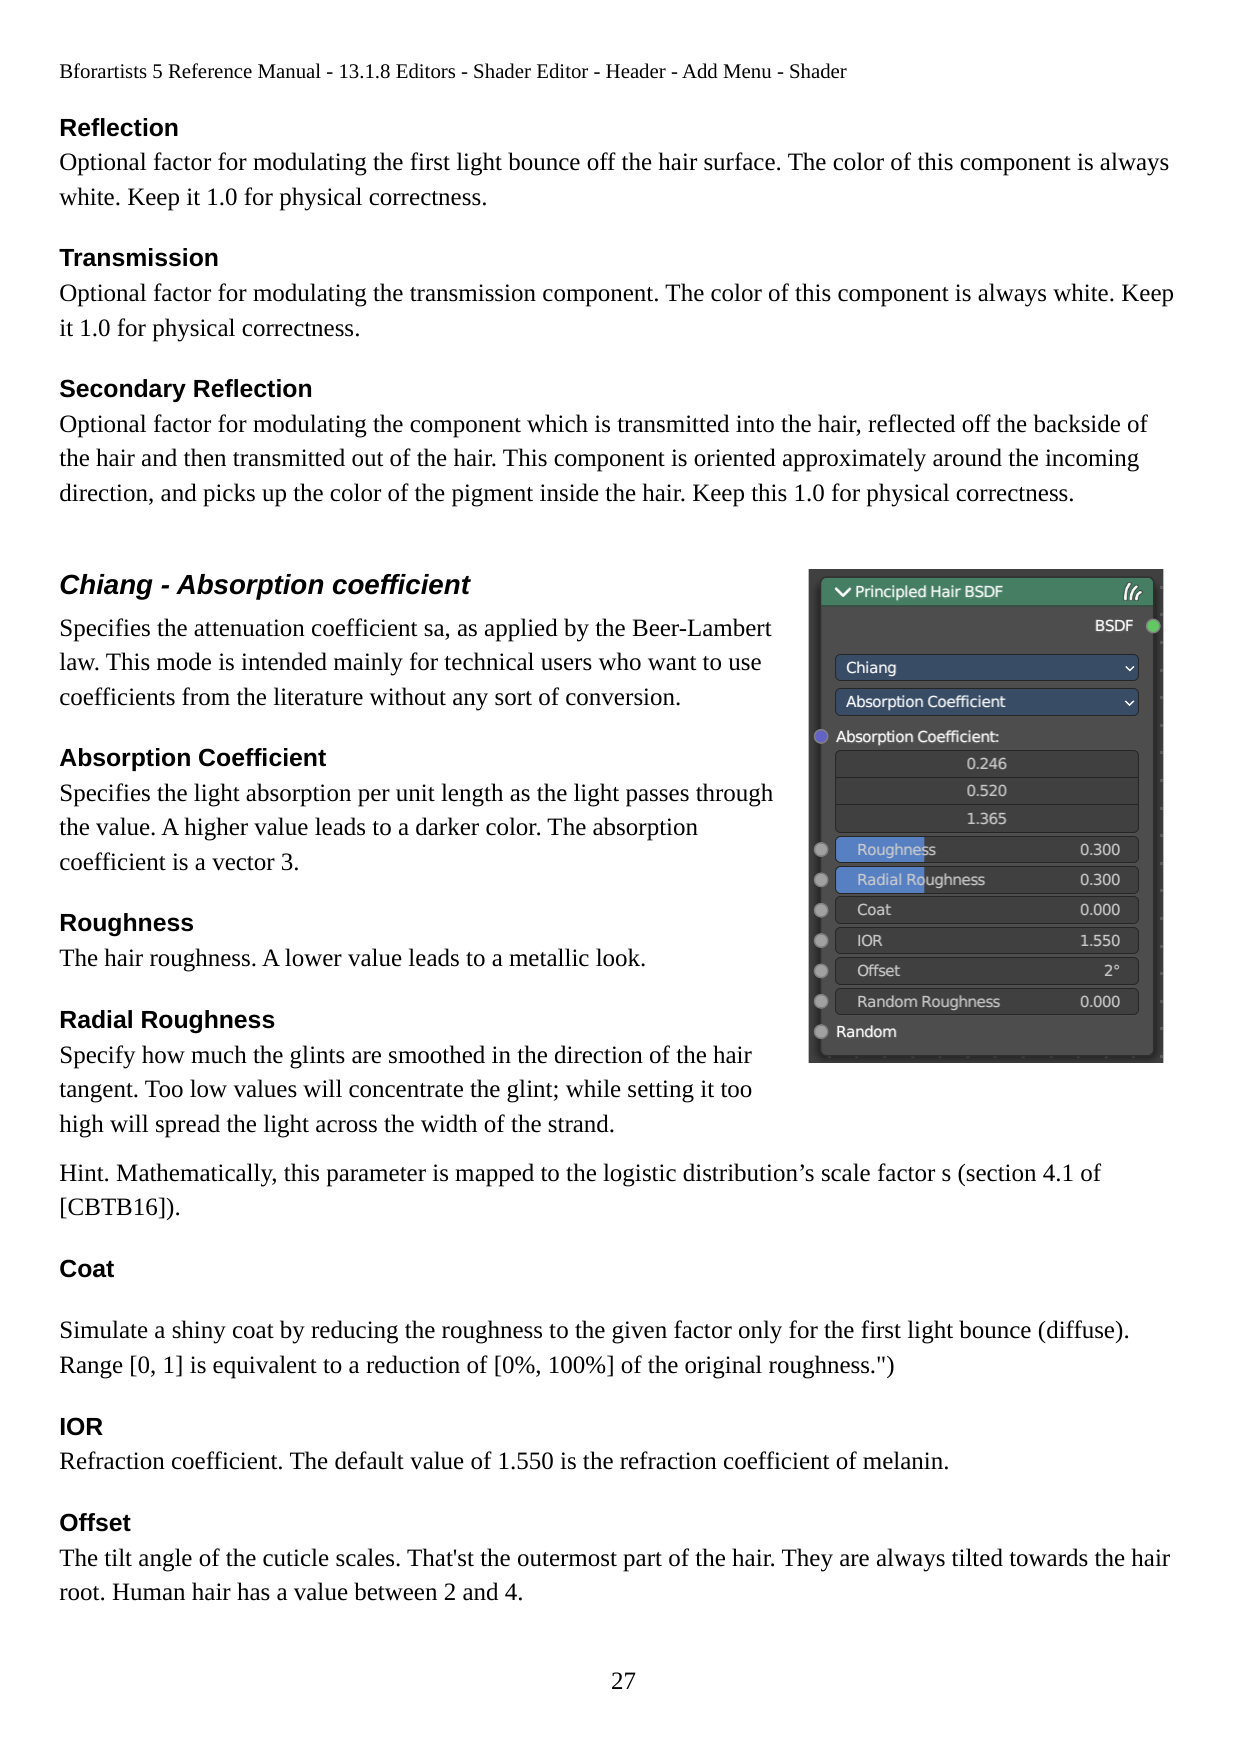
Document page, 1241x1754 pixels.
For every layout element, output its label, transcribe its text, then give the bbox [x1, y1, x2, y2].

subtitle Transmission [59, 243, 1181, 272]
subtitle Roughness [59, 908, 808, 937]
text Optional factor for modulating the first light bounce off the hair surface. The color of this component is always white. Keep it 1.0 for physical correctness. [59, 147, 1181, 211]
text Specifies the light absorption per unit length as the light passes through the value. A higher value leads to a darker color. The absorption coefficient is a vector 3. [59, 778, 808, 876]
text Hint. Mathematically, this parameter is mapped to the logistic distribution’s scale factor s (section 4.1 of [CBTB16]). [59, 1158, 1181, 1221]
subtitle [1164, 743, 1181, 772]
subtitle Absorption Coefficient [59, 743, 808, 772]
text Specify how much the glints are smoothed in the direction of the hair tangent. Too low values will concentrate the glint; while setting it too high will spread the light across the width of the strand. [59, 1040, 1181, 1137]
text Optional factor for modulating the transmission component. The color of this component is always white. Keep it 1.0 for physical correctness. [59, 278, 1181, 341]
subtitle Secondary Reflection [59, 374, 1181, 403]
picture [808, 569, 1164, 1063]
subtitle Radial Roughness [59, 1005, 808, 1033]
subtitle [1164, 1005, 1181, 1033]
subtitle Reflection [59, 113, 1181, 141]
text Optional factor for modulating the component which is transmitted into the hair, reflected off the backside of the hair and then transmitted out of the hair. This component is oriented approximately around the incoming direction, and picks up the color of the pigment inside the hair. Keep this 1.0 for physical correctness. [59, 409, 1181, 507]
subtitle Chiang - Absorption coefficient [59, 568, 1181, 600]
subtitle Offset [59, 1508, 1181, 1536]
text Simulate a shiny coat by reducing the roughness to the given factor only for the first light bounce (diffuse). Range [0, 1] is equivalent to a reduction of [0%, 100%] of the original roughness.") [59, 1316, 1181, 1379]
text The hair roughness. A lower value leads to a metallic look. [59, 943, 808, 972]
subtitle IOR [59, 1412, 1181, 1440]
subtitle Coat [59, 1254, 1181, 1282]
subtitle [1164, 908, 1181, 937]
text The tilt angle of the cuticle scales. That'st the outermost part of the hair. They are always tilted towards the hair root. Human hair has a value between 2 and 4. [59, 1543, 1181, 1606]
text Specifies the attenuation coefficient sa, as applied by the Beer-Lambert law. This mode is intended mainly for technical users who want to use coefficients from the literature without any sort of conversion. [59, 613, 808, 710]
text Refraction coefficient. The default value of 1.550 is the refraction coefficient of melanin. [59, 1446, 1181, 1475]
